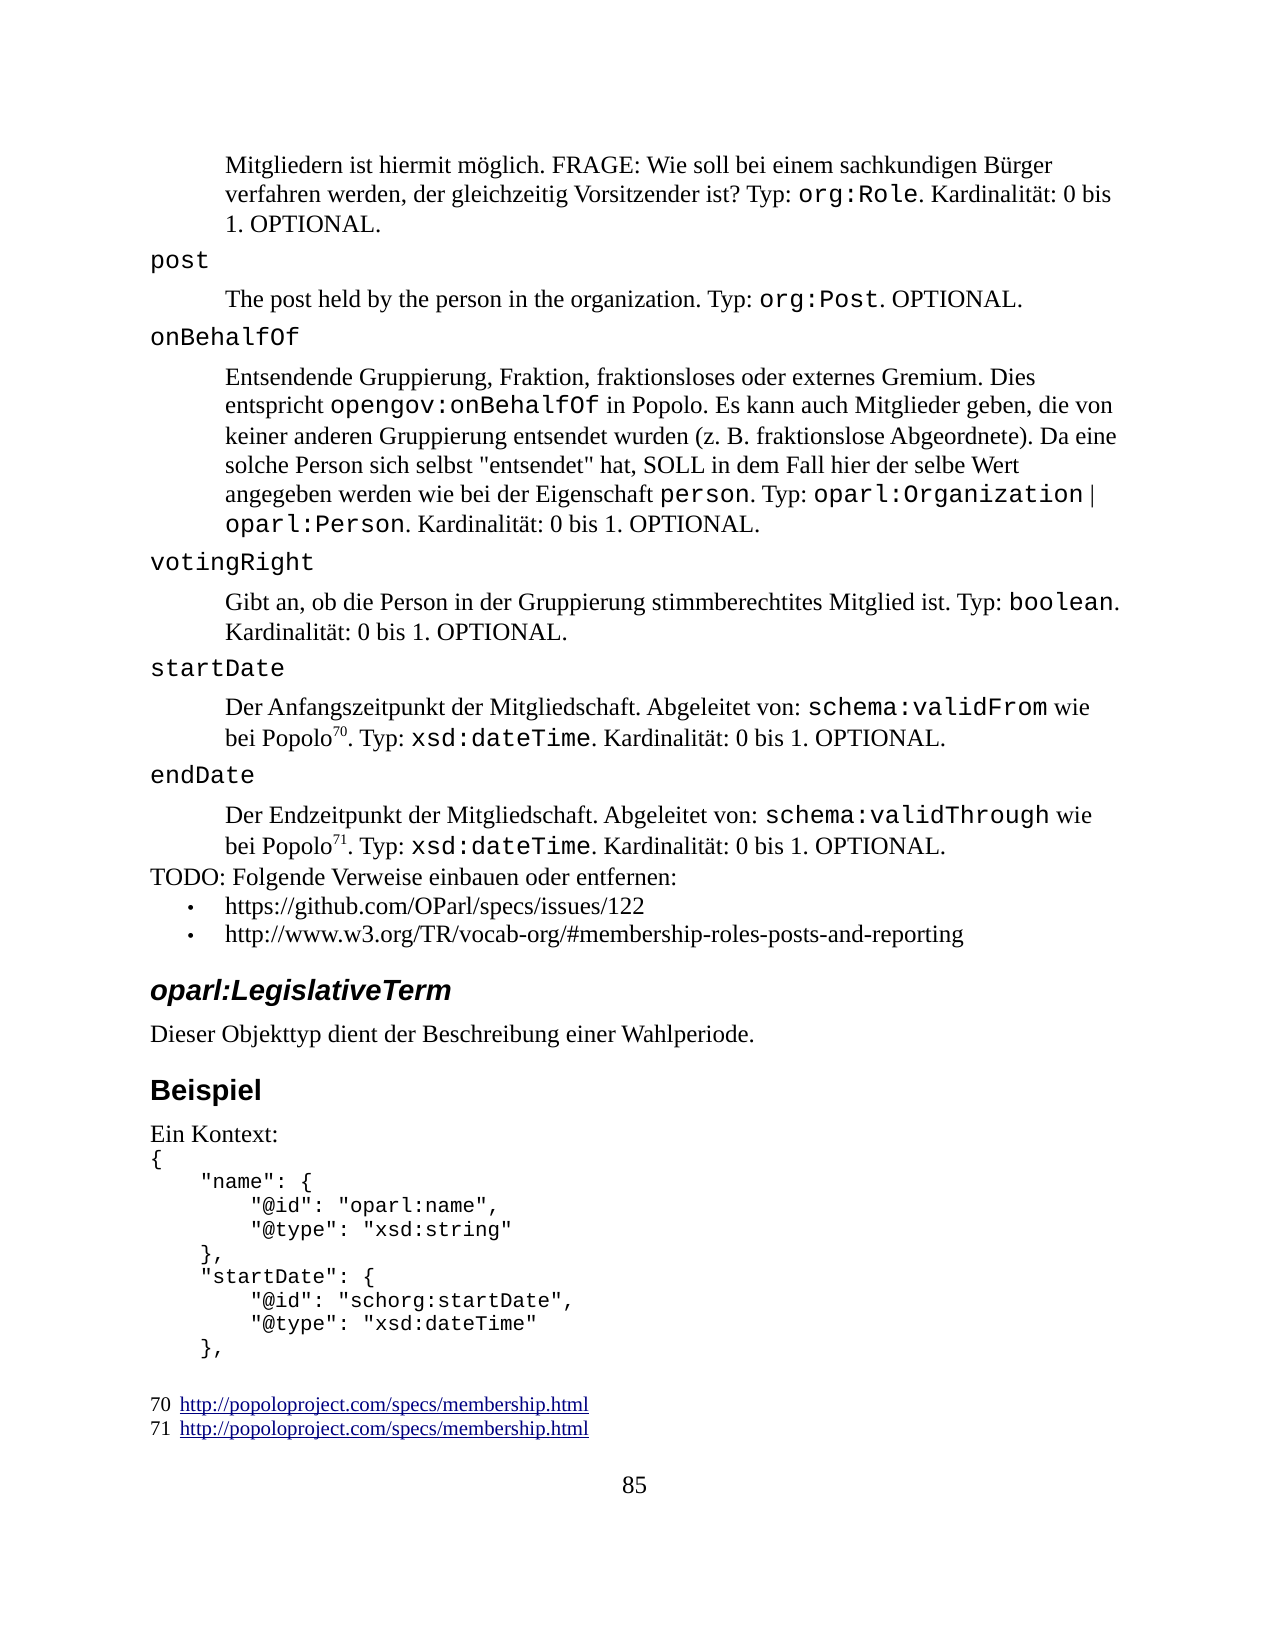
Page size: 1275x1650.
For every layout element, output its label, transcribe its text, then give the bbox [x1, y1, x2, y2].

text Der Endzeitpunkt der Mitgliedschaft. Abgeleitet von: schema:validThrough wie bei Popolo. Typ: xsd:dateTime. Kardinalität: 0 bis 1. OPTIONAL. [225, 800, 1125, 862]
text Gibt an, ob die Person in der Gruppierung stimmberechtites Mitglied ist. Typ: boolean. Kardinalität: 0 bis 1. OPTIONAL. [225, 587, 1125, 646]
text http://popoloproject.com/specs/membership.html [150, 1416, 1125, 1440]
text { [150, 1148, 1125, 1172]
text onBehalfOf [150, 324, 1125, 353]
text The post held by the person in the organization. Typ: org:Post. OPTIONAL. [225, 284, 1125, 315]
text Der Anfangszeitpunkt der Mitgliedschaft. Abgeleitet von: schema:validFrom wie bei Popolo. Typ: xsd:dateTime. Kardinalität: 0 bis 1. OPTIONAL. [225, 692, 1125, 754]
text Mitgliedern ist hiermit möglich. FRAGE: Wie soll bei einem sachkundigen Bürger verfahren werden, der gleichzeitig Vorsitzender ist? Typ: org:Role. Kardinalität: 0 bis 1. OPTIONAL. [225, 150, 1125, 238]
subtitle oparl:LegislativeTerm [150, 973, 1125, 1007]
text }, [150, 1337, 1125, 1361]
text "@type": "xsd:string" [150, 1219, 1125, 1242]
text "startDate": { [150, 1266, 1125, 1290]
text TODO: Folgende Verweise einbauen oder entfernen: [150, 862, 1125, 891]
list http://www.w3.org/TR/vocab-org/#membership-roles-posts-and-reporting [187, 919, 1125, 948]
text "@type": "xsd:dateTime" [150, 1313, 1125, 1337]
text votingRight [150, 549, 1125, 578]
text }, [150, 1242, 1125, 1266]
text "@id": "schorg:startDate", [150, 1290, 1125, 1313]
text http://popoloproject.com/specs/membership.html [150, 1392, 1125, 1416]
list https://github.com/OParl/specs/issues/122 [187, 891, 1125, 919]
text startDate [150, 655, 1125, 683]
text Ein Kontext: [150, 1119, 1125, 1148]
text endDate [150, 763, 1125, 791]
text Entsendende Gruppierung, Fraktion, fraktionsloses oder externes Gremium. Dies entspricht opengov:onBehalfOf in Popolo. Es kann auch Mitglieder geben, die von keiner anderen Gruppierung entsendet wurden (z. B. fraktionslose Abgeordnete). Da eine solche Person sich selbst "entsendet" hat, SOLL in dem Fall hier der selbe Wert angegeben werden wie bei der Eigenschaft person. Typ: oparl:Organization | oparl:Person. Kardinalität: 0 bis 1. OPTIONAL. [225, 362, 1125, 540]
subtitle Beispiel [150, 1073, 1125, 1107]
text "name": { [150, 1172, 1125, 1195]
text "@id": "oparl:name", [150, 1195, 1125, 1219]
text post [150, 247, 1125, 276]
text Dieser Objekttyp dient der Beschreibung einer Wahlperiode. [150, 1019, 1125, 1048]
